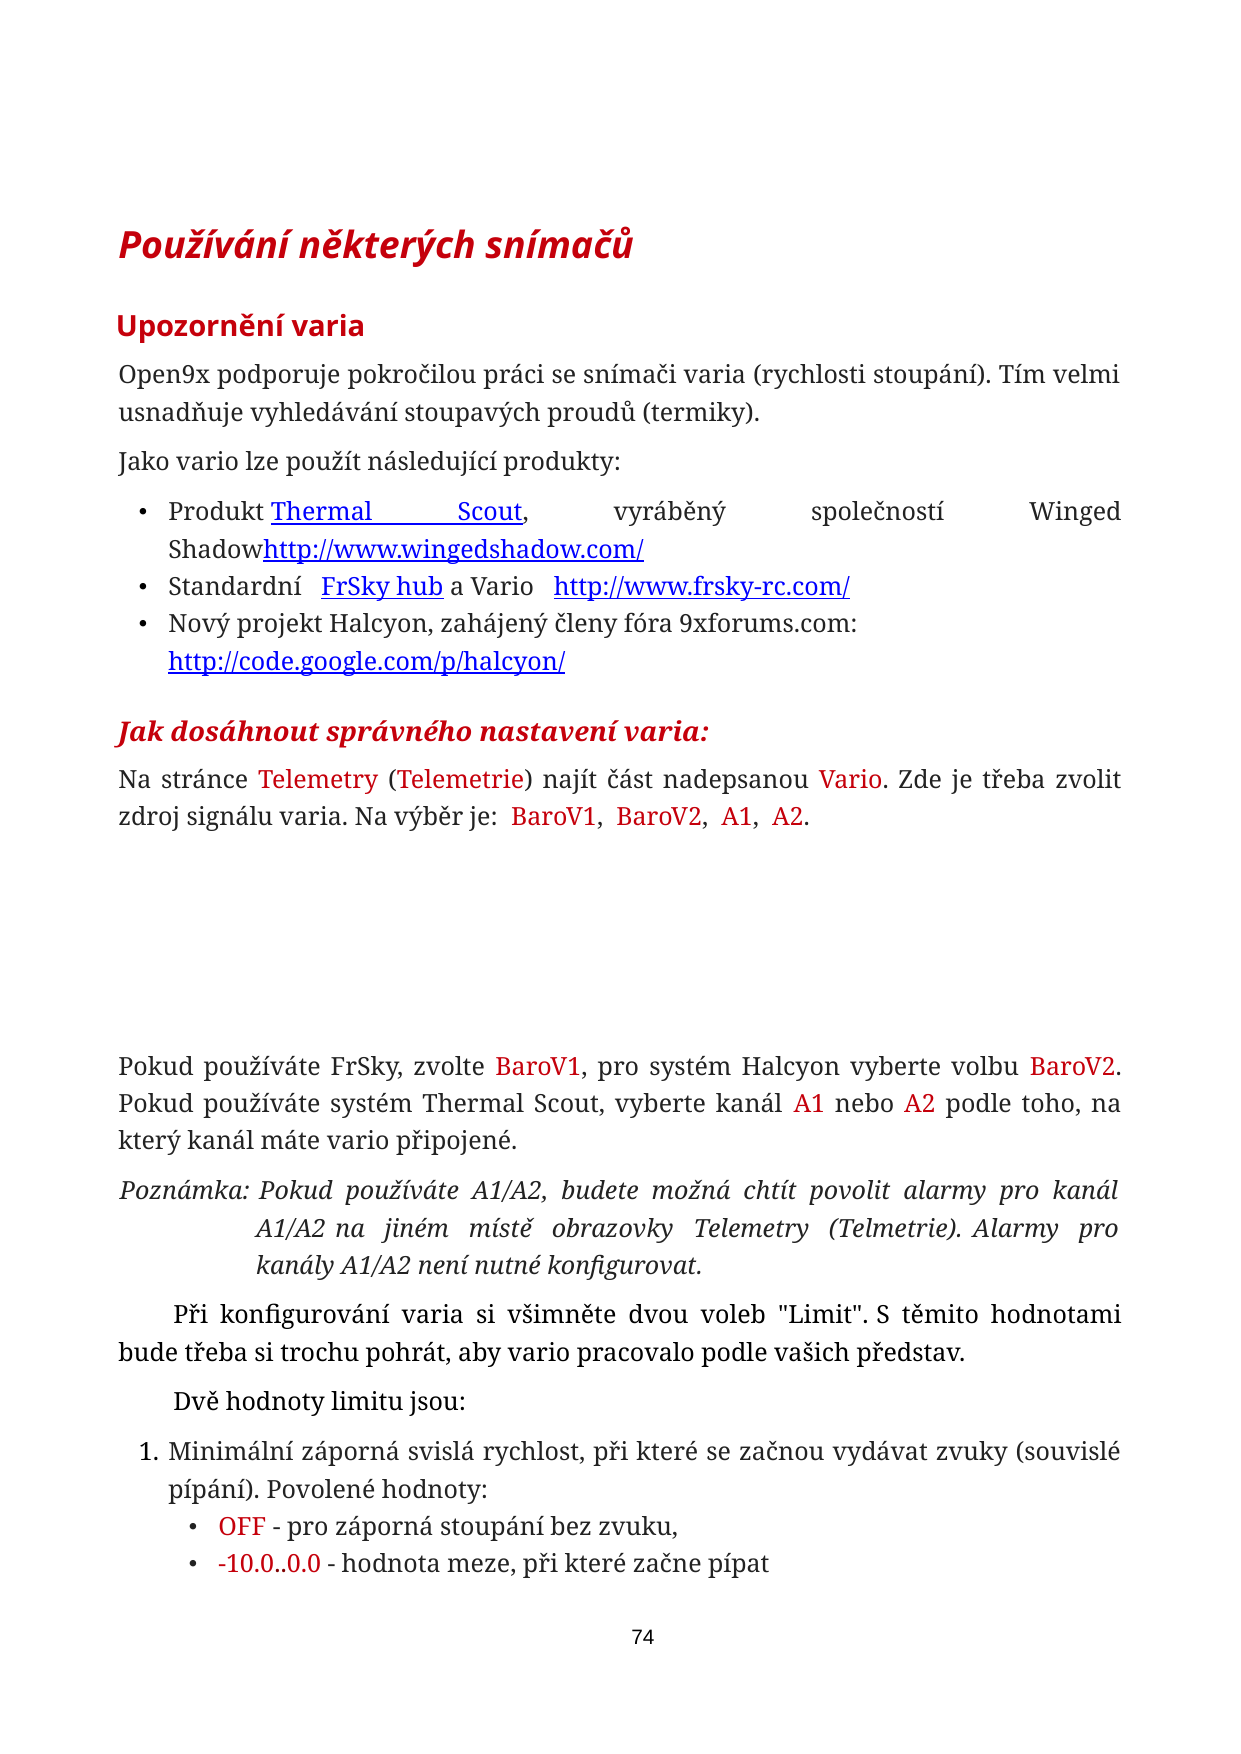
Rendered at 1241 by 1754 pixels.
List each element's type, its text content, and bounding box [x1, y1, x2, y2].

list -10.0..0.0 - hodnota meze, při které začne pípat [189, 1546, 1122, 1580]
text Jako vario lze použít následující produkty: [118, 444, 1122, 478]
text Dvě hodnoty limitu jsou: [118, 1384, 1122, 1418]
text Při konfigurování varia si všimněte dvou voleb "Limit". S těmito hodnotami bude třeba si trochu pohrát, aby vario pracovalo podle vašich představ. [118, 1297, 1122, 1368]
text Pokud používáte FrSky, zvolte BaroV1, pro systém Halcyon vyberte volbu BaroV2. Pokud používáte systém Thermal Scout, vyberte kanál A1 nebo A2 podle toho, na který kanál máte vario připojené. [118, 1048, 1122, 1157]
subtitle Upozornění varia [116, 305, 1122, 345]
list Standardní FrSky hub a Vario http://www.frsky-rc.com/ [139, 569, 1122, 603]
list Produkt Thermal Scout, vyráběný společností Winged Shadowhttp://www.wingedshadow.com/ [139, 494, 1122, 565]
text Poznámka: Pokud používáte A1/A2, budete možná chtít povolit alarmy pro kanál A1/A2 na jiném místě obrazovky Telemetry (Telmetrie). Alarmy pro kanály A1/A2 není nutné konfigurovat. [119, 1173, 1122, 1282]
text Open9x podporuje pokročilou práci se snímači varia (rychlosti stoupání). Tím velmi usnadňuje vyhledávání stoupavých proudů (termiky). [118, 357, 1122, 428]
subtitle Jak dosáhnout správného nastavení varia: [118, 712, 1122, 749]
list Nový projekt Halcyon, zahájený členy fóra 9xforums.com: http://code.google.com/p/halcyon/ [139, 606, 1122, 678]
subtitle Používání některých snímačů [118, 218, 1122, 269]
list Minimální záporná svislá rychlost, při které se začnou vydávat zvuky (souvislé pípání). Povolené hodnoty: [139, 1434, 1122, 1505]
text Na stránce Telemetry (Telemetrie) najít část nadepsanou Vario. Zde je třeba zvolit zdroj signálu varia. Na výběr je: BaroV1, BaroV2, A1, A2. [118, 762, 1122, 833]
list OFF - pro záporná stoupání bez zvuku, [189, 1509, 1122, 1543]
